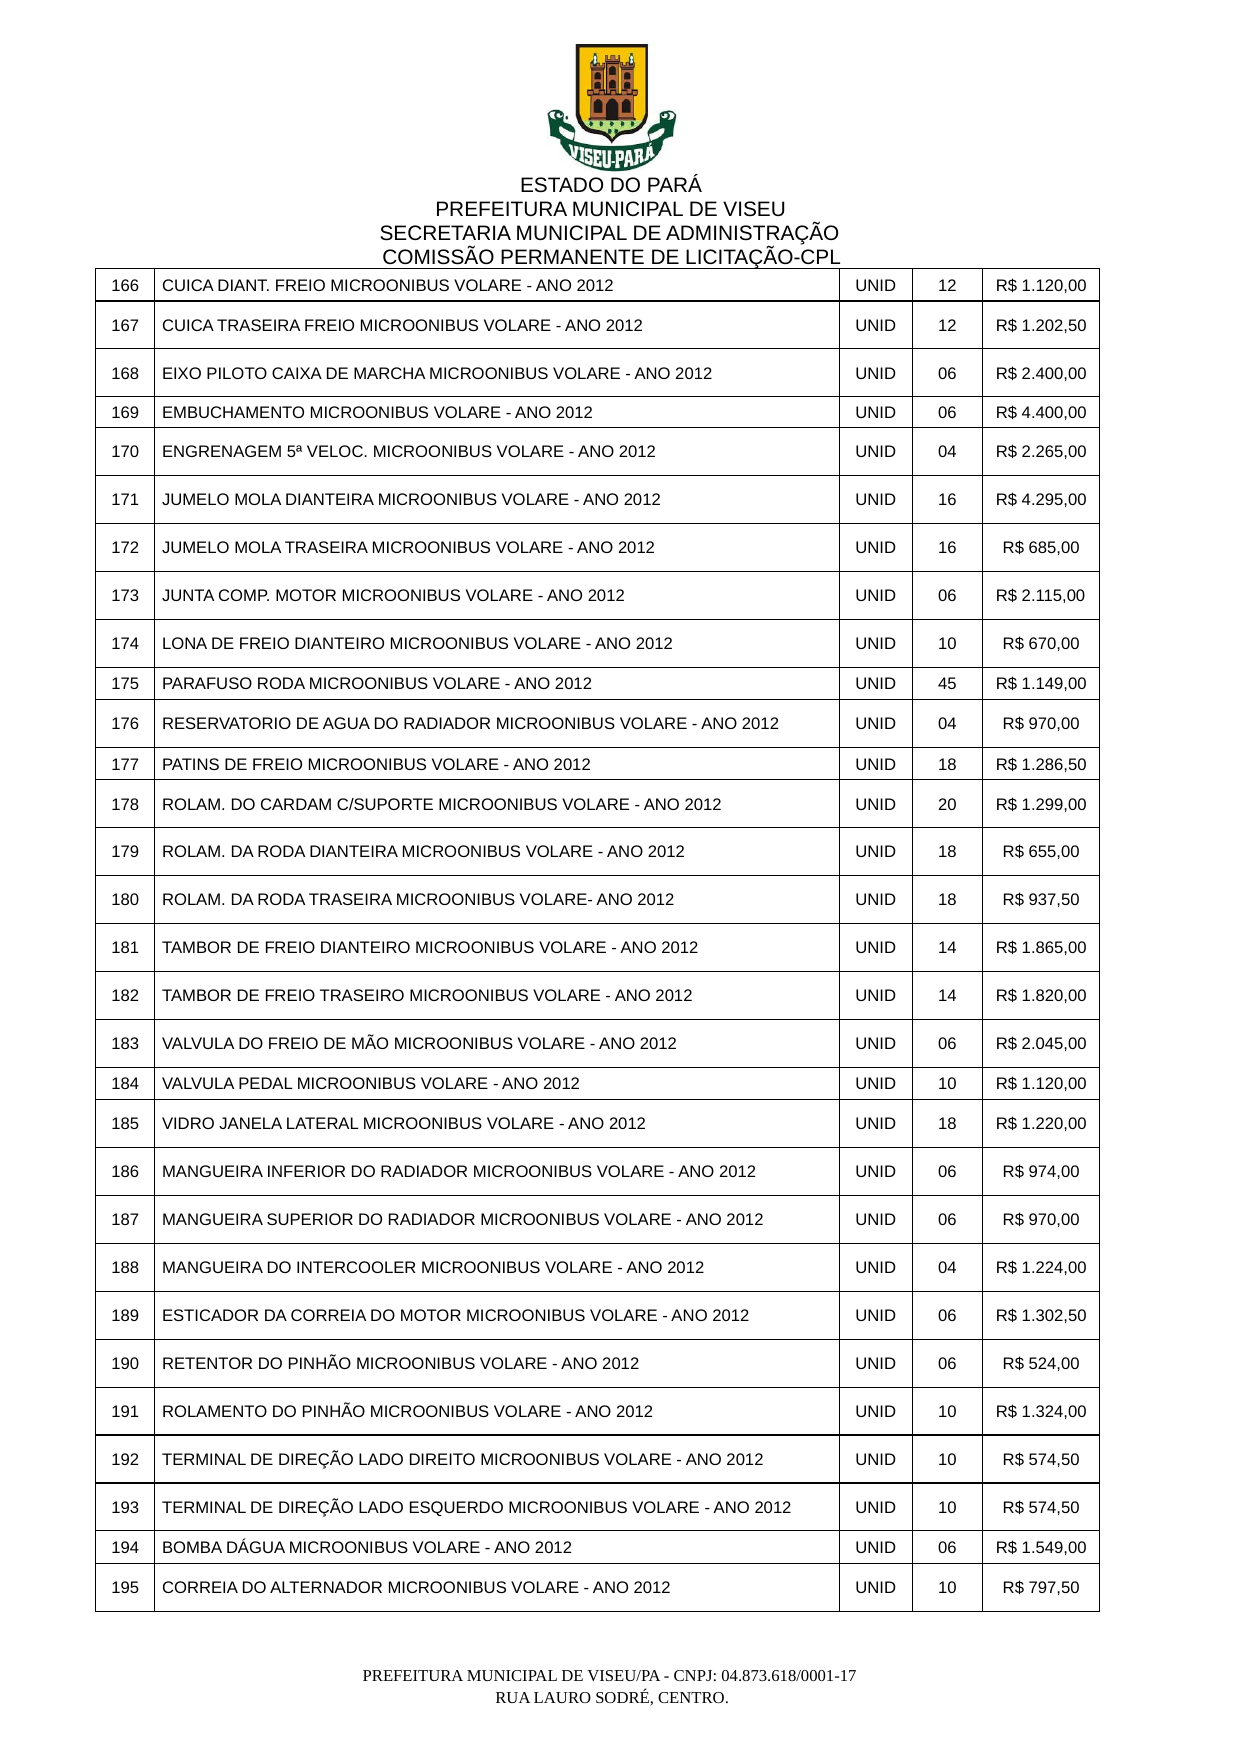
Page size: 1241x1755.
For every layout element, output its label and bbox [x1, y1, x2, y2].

picture [547, 44, 677, 172]
